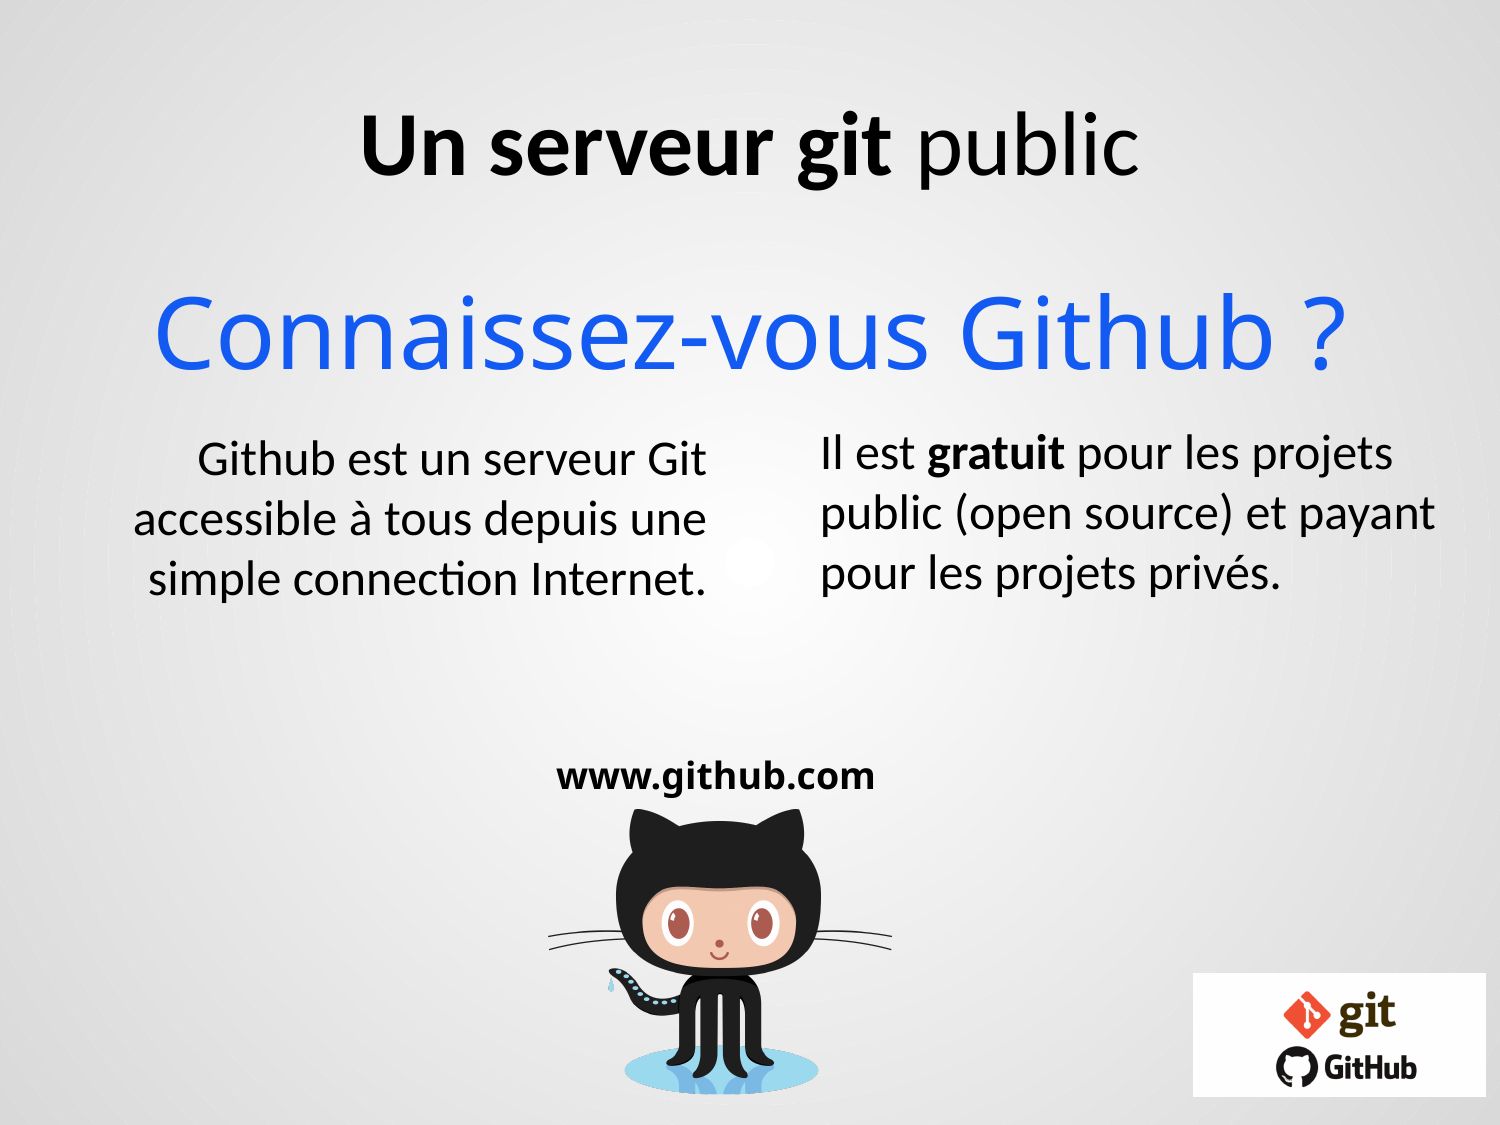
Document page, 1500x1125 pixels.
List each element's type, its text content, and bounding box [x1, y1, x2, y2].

title Un serveur git public [75, 45, 1425, 233]
list Connaissez-vous Github ? [75, 262, 1425, 413]
text_box Github est un serveur Git accessible à tous depuis une simple connection Internet. [0, 418, 722, 614]
picture [1193, 973, 1486, 1097]
text_box www.github.com [541, 744, 892, 805]
picture [548, 809, 892, 1095]
text_box Il est gratuit pour les projets public (open source) et payant pour les projets privés. [804, 412, 1482, 608]
